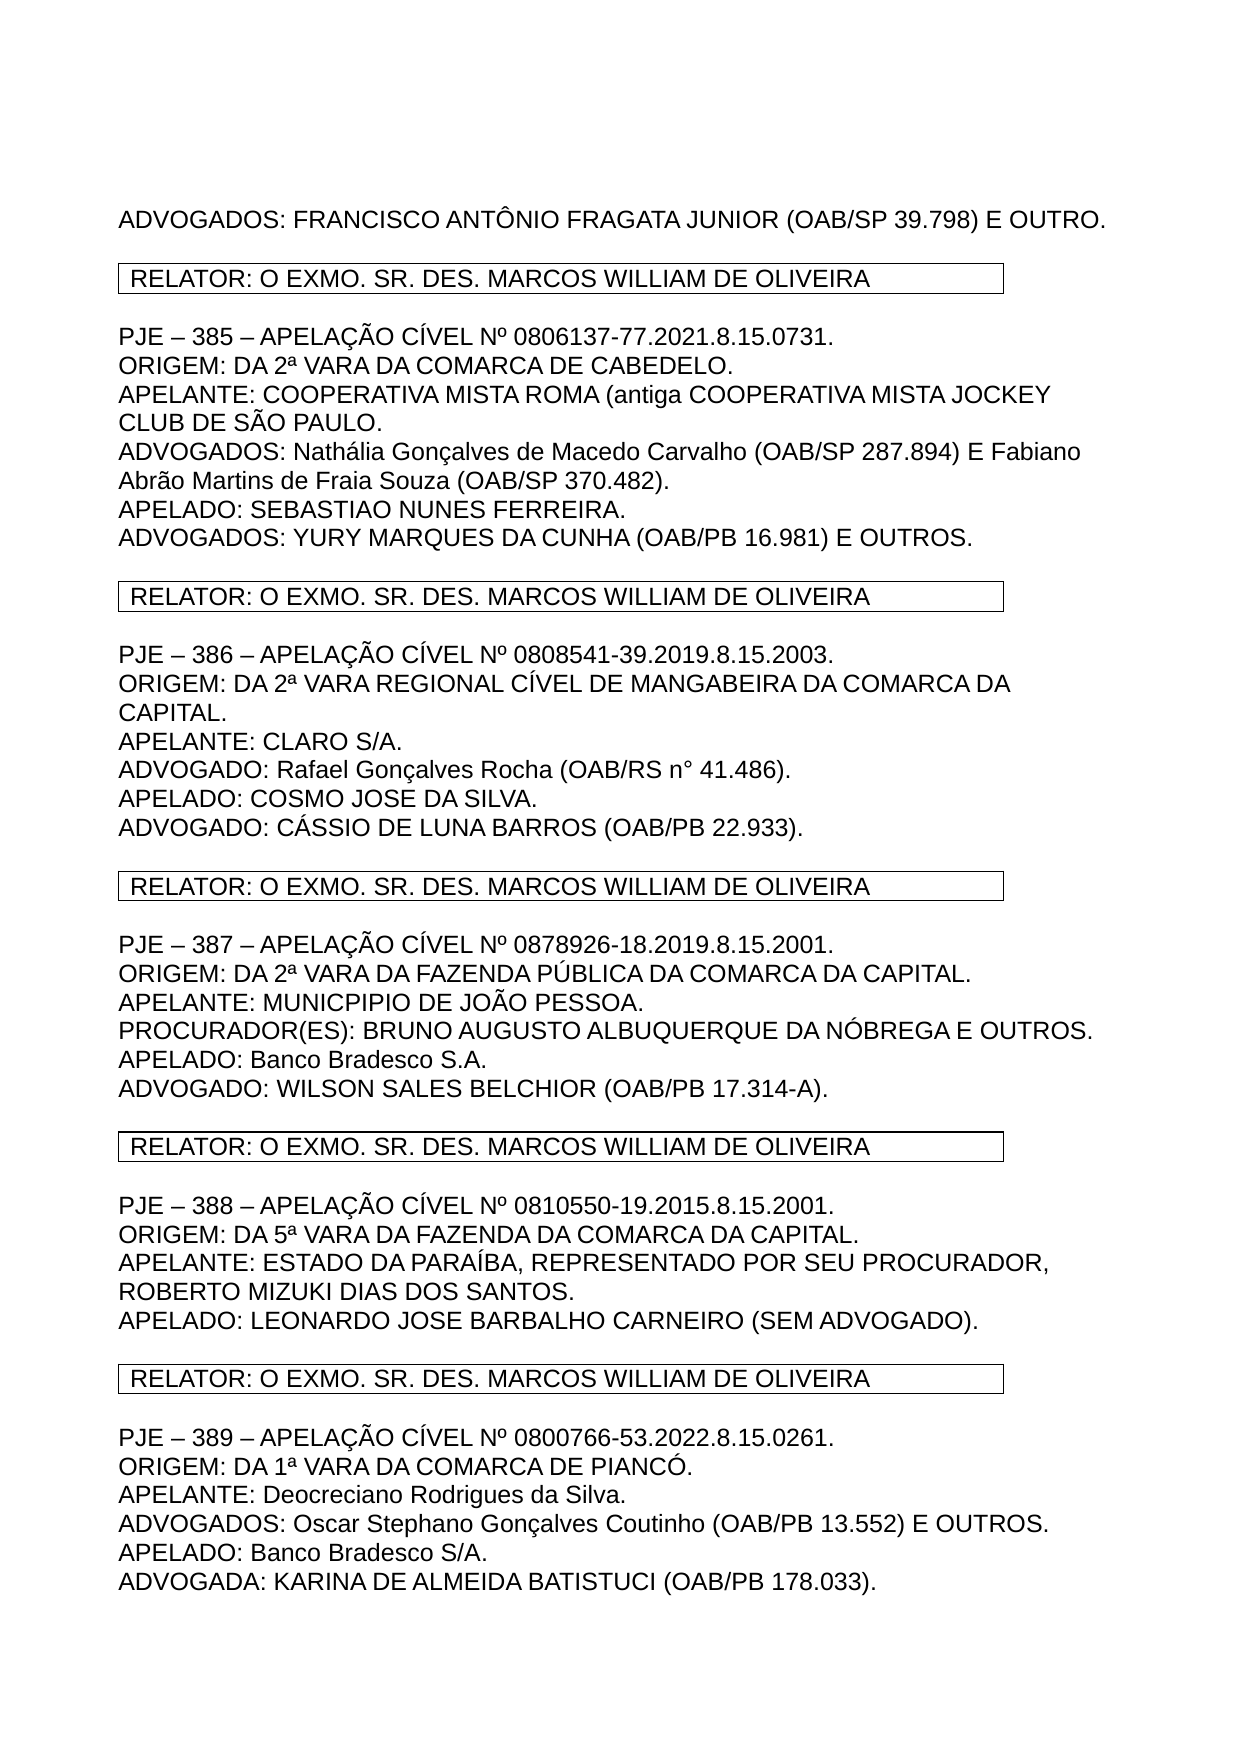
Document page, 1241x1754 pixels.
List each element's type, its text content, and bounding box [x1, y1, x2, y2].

text PJE – 389 – APELAÇÃO CÍVEL Nº 0800766-53.2022.8.15.0261. [118, 1423, 1122, 1452]
text ORIGEM: DA 2ª VARA DA COMARCA DE CABEDELO. [118, 351, 1122, 380]
text PROCURADOR(ES): BRUNO AUGUSTO ALBUQUERQUE DA NÓBREGA E OUTROS. [118, 1016, 1122, 1045]
text ADVOGADO: CÁSSIO DE LUNA BARROS (OAB/PB 22.933). [118, 813, 1122, 842]
text ORIGEM: DA 2ª VARA DA FAZENDA PÚBLICA DA COMARCA DA CAPITAL. [118, 959, 1122, 988]
text APELADO: Banco Bradesco S.A. [118, 1045, 1122, 1074]
text ADVOGADA: KARINA DE ALMEIDA BATISTUCI (OAB/PB 178.033). [118, 1567, 1122, 1596]
text APELANTE: ESTADO DA PARAÍBA, REPRESENTADO POR SEU PROCURADOR, ROBERTO MIZUKI DIAS DOS SANTOS. [118, 1248, 1122, 1306]
text ADVOGADOS: FRANCISCO ANTÔNIO FRAGATA JUNIOR (OAB/SP 39.798) E OUTRO. [118, 205, 1122, 234]
text APELANTE: Deocreciano Rodrigues da Silva. [118, 1481, 1122, 1509]
text ORIGEM: DA 2ª VARA REGIONAL CÍVEL DE MANGABEIRA DA COMARCA DA CAPITAL. [118, 669, 1122, 727]
text APELANTE: MUNICPIPIO DE JOÃO PESSOA. [118, 988, 1122, 1016]
text PJE – 388 – APELAÇÃO CÍVEL Nº 0810550-19.2015.8.15.2001. [118, 1191, 1122, 1220]
text APELANTE: COOPERATIVA MISTA ROMA (antiga COOPERATIVA MISTA JOCKEY CLUB DE SÃO PAULO. [118, 380, 1122, 437]
text ORIGEM: DA 1ª VARA DA COMARCA DE PIANCÓ. [118, 1452, 1122, 1481]
table_header RELATOR: O EXMO. SR. DES. MARCOS WILLIAM DE OLIVEIRA [119, 872, 1003, 900]
text ADVOGADO: WILSON SALES BELCHIOR (OAB/PB 17.314-A). [118, 1074, 1122, 1103]
table_header RELATOR: O EXMO. SR. DES. MARCOS WILLIAM DE OLIVEIRA [119, 1133, 1003, 1161]
table_header RELATOR: O EXMO. SR. DES. MARCOS WILLIAM DE OLIVEIRA [119, 582, 1003, 611]
text APELADO: SEBASTIAO NUNES FERREIRA. [118, 495, 1122, 523]
text PJE – 387 – APELAÇÃO CÍVEL Nº 0878926-18.2019.8.15.2001. [118, 930, 1122, 959]
text APELADO: COSMO JOSE DA SILVA. [118, 784, 1122, 813]
text PJE – 386 – APELAÇÃO CÍVEL Nº 0808541-39.2019.8.15.2003. [118, 641, 1122, 669]
text APELANTE: CLARO S/A. [118, 727, 1122, 756]
text ADVOGADOS: YURY MARQUES DA CUNHA (OAB/PB 16.981) E OUTROS. [118, 523, 1122, 552]
table_header RELATOR: O EXMO. SR. DES. MARCOS WILLIAM DE OLIVEIRA [119, 1365, 1003, 1393]
text APELADO: LEONARDO JOSE BARBALHO CARNEIRO (SEM ADVOGADO). [118, 1306, 1122, 1335]
text APELADO: Banco Bradesco S/A. [118, 1538, 1122, 1567]
text ORIGEM: DA 5ª VARA DA FAZENDA DA COMARCA DA CAPITAL. [118, 1220, 1122, 1248]
text ADVOGADOS: Oscar Stephano Gonçalves Coutinho (OAB/PB 13.552) E OUTROS. [118, 1509, 1122, 1538]
text ADVOGADO: Rafael Gonçalves Rocha (OAB/RS n° 41.486). [118, 756, 1122, 784]
table_header RELATOR: O EXMO. SR. DES. MARCOS WILLIAM DE OLIVEIRA [119, 264, 1003, 292]
text PJE – 385 – APELAÇÃO CÍVEL Nº 0806137-77.2021.8.15.0731. [118, 322, 1122, 351]
text ADVOGADOS: Nathália Gonçalves de Macedo Carvalho (OAB/SP 287.894) E Fabiano Abrão Martins de Fraia Souza (OAB/SP 370.482). [118, 437, 1122, 495]
